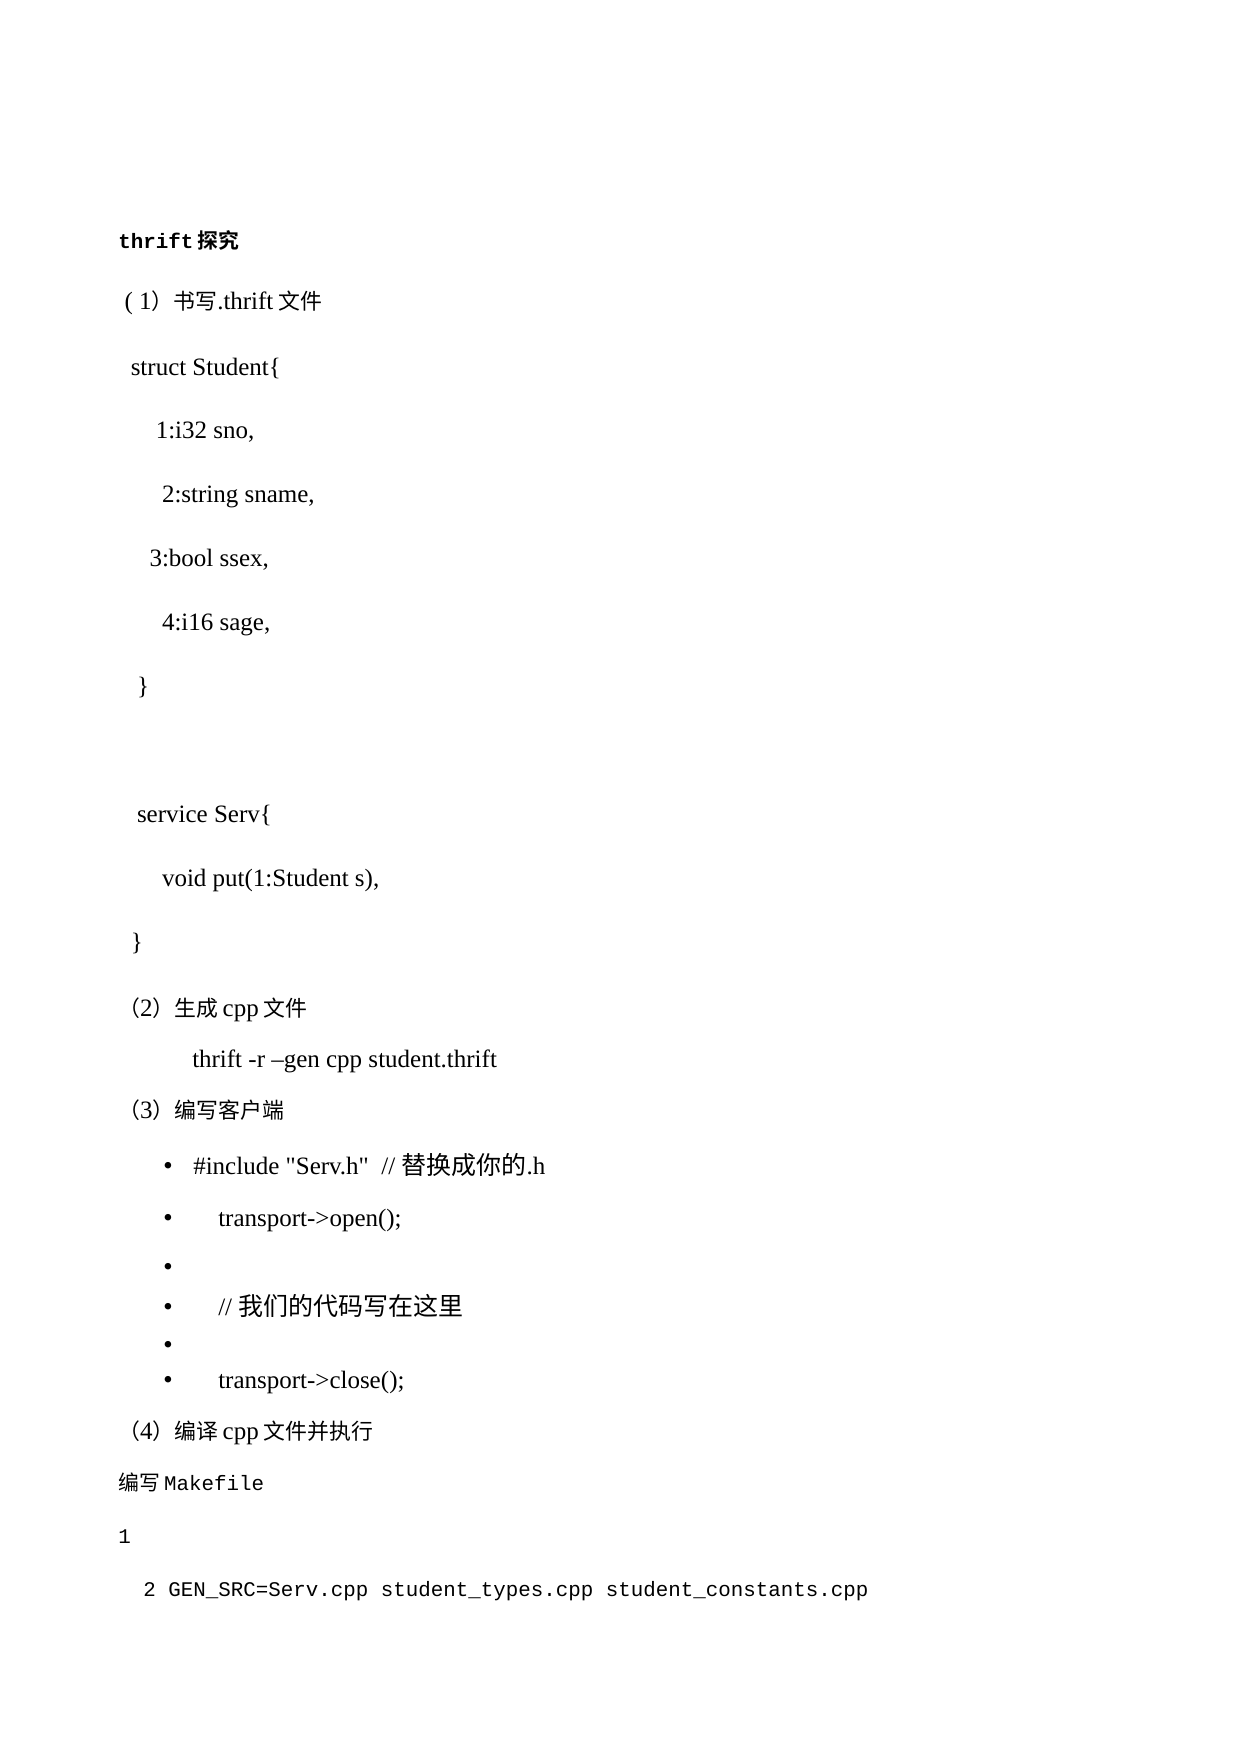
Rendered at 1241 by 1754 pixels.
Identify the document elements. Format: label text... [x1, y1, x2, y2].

text } [118, 927, 1122, 956]
text 3:bool ssex, [118, 543, 1122, 572]
text } [118, 671, 1122, 700]
text （4）编译cpp文件并执行 [118, 1414, 1122, 1446]
list transport->close(); [164, 1365, 1122, 1393]
text 2:string sname, [118, 479, 1122, 508]
list // 我们的代码写在这里 [164, 1287, 1122, 1323]
text 4:i16 sage, [118, 607, 1122, 636]
text 1:i32 sno, [118, 416, 1122, 444]
text 编写Makefile [118, 1466, 1122, 1497]
text （3）编写客户端 [118, 1093, 1122, 1124]
text （2）生成cpp文件 [118, 991, 1122, 1023]
text 1 [118, 1526, 1122, 1550]
text thrift -r –gen cpp student.thrift [118, 1044, 1122, 1072]
text ( 1）书写.thrift文件 [118, 284, 1122, 316]
text 2 GEN_SRC=Serv.cpp student_types.cpp student_constants.cpp [118, 1579, 1122, 1603]
text service Serv{ [118, 799, 1122, 828]
list transport->open(); [164, 1203, 1122, 1232]
text void put(1:Student s), [118, 863, 1122, 892]
text struct Student{ [118, 352, 1122, 380]
text thrift探究 [118, 224, 1122, 255]
list #include "Serv.h" // 替换成你的.h [164, 1145, 1122, 1182]
